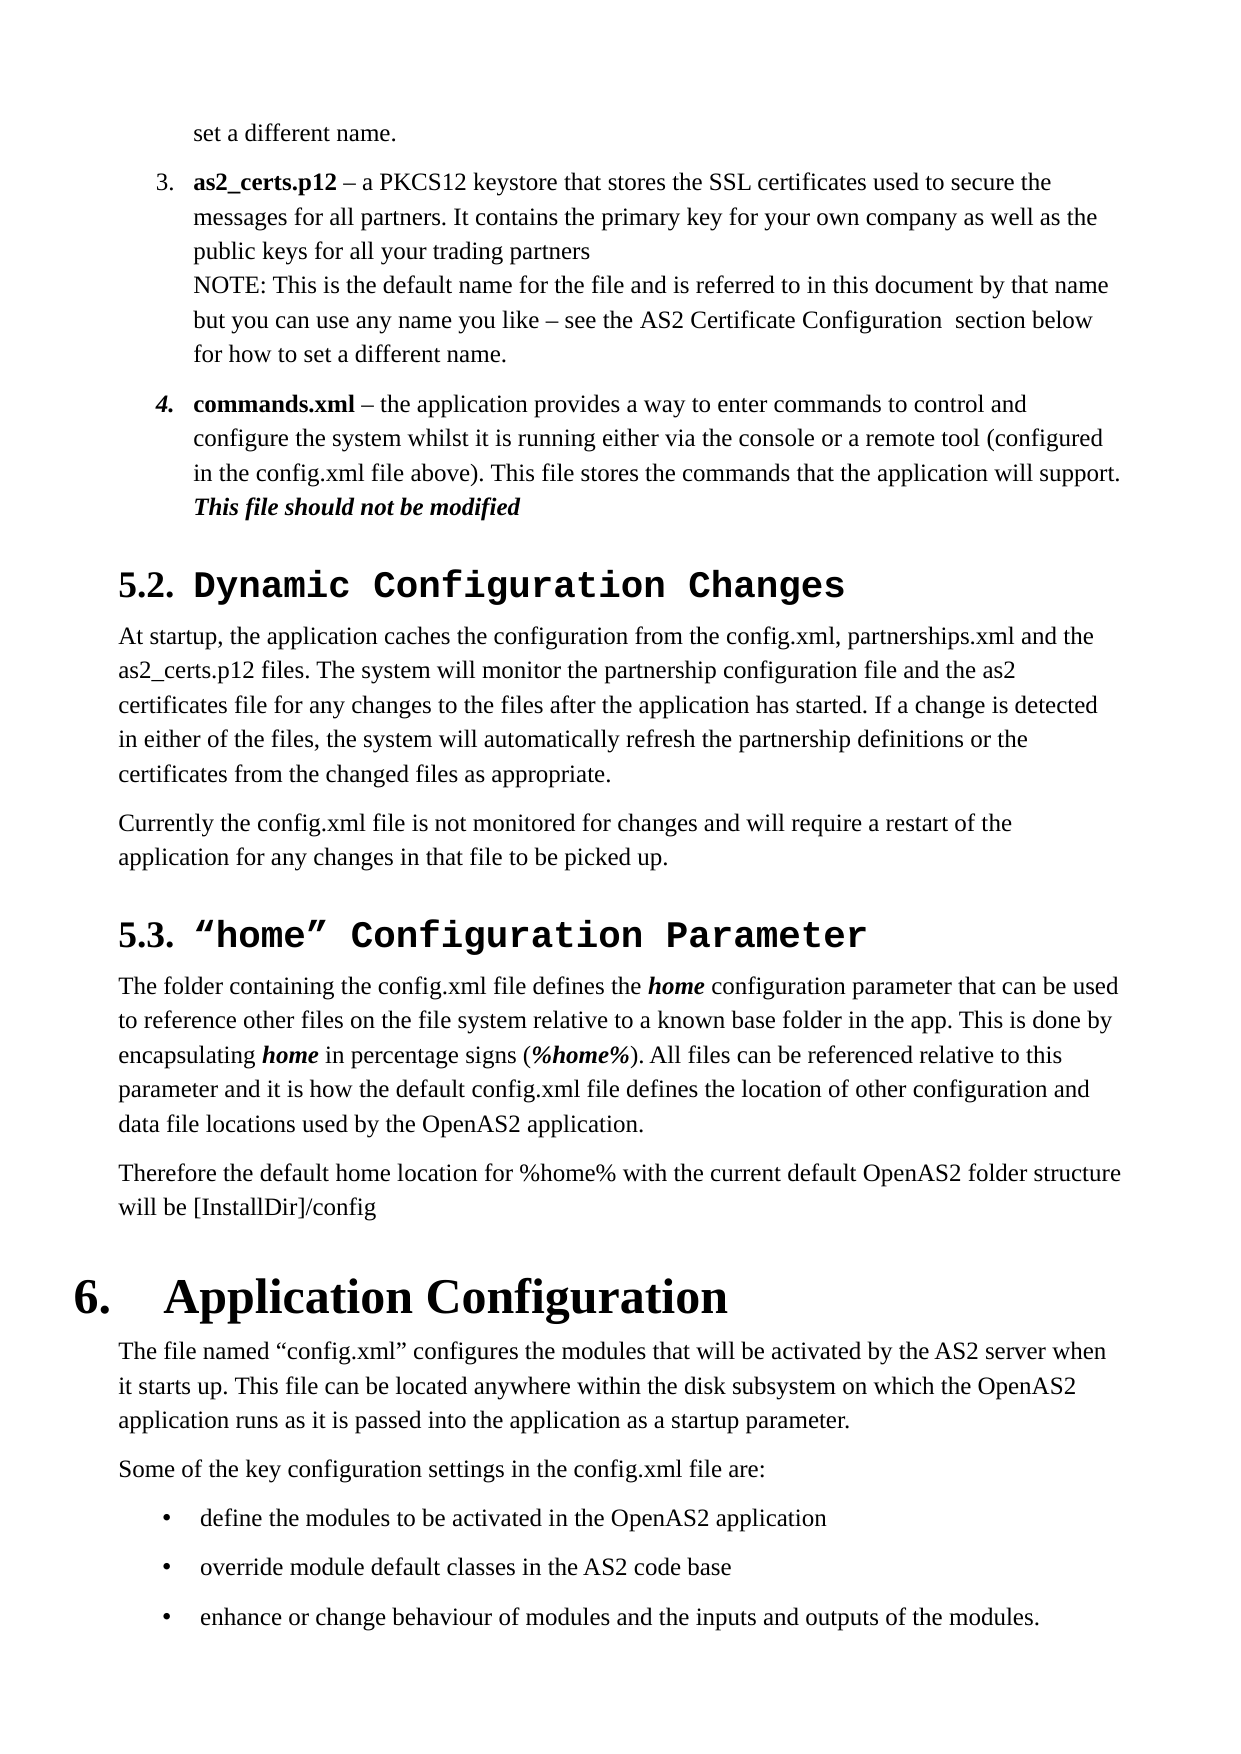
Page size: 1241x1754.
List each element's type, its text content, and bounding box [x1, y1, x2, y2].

text Therefore the default home location for %home% with the current default OpenAS2 folder structure will be [InstallDir]/config [118, 1158, 1122, 1221]
subtitle “home” Configuration Parameter [118, 912, 1122, 958]
text The folder containing the config.xml file defines the home configuration parameter that can be used to reference other files on the file system relative to a known base folder in the app. This is done by encapsulating home in percentage signs (%home%). All files can be referenced relative to this parameter and it is how the default config.xml file defines the location of other configuration and data file locations used by the OpenAS2 application. [118, 971, 1122, 1137]
subtitle Application Configuration [73, 1266, 1122, 1324]
list enhance or change behaviour of modules and the inputs and outputs of the modules. [162, 1602, 1122, 1630]
text The file named “config.xml” configures the modules that will be activated by the AS2 server when it starts up. This file can be located anywhere within the disk subsystem on which the OpenAS2 application runs as it is passed into the application as a startup parameter. [118, 1336, 1122, 1434]
text Some of the key configuration settings in the config.xml file are: [118, 1454, 1122, 1483]
text At startup, the application caches the configuration from the config.xml, partnerships.xml and the as2_certs.p12 files. The system will monitor the partnership configuration file and the as2 certificates file for any changes to the files after the application has started. If a change is detected in either of the files, the system will automatically refresh the partnership definitions or the certificates from the changed files as appropriate. [118, 621, 1122, 787]
list set a different name. [156, 118, 1122, 147]
list define the modules to be activated in the OpenAS2 application [162, 1503, 1122, 1532]
list override module default classes in the AS2 code base [162, 1552, 1122, 1581]
list as2_certs.p12 – a PKCS12 keystore that stores the SSL certificates used to secure the messages for all partners. It contains the primary key for your own company as well as the public keys for all your trading partners NOTE: This is the default name for the file and is referred to in this document by that name but you can use any name you like – see the AS2 Certificate Configuration section below for how to set a different name. [156, 167, 1122, 368]
list commands.xml – the application provides a way to enter commands to control and configure the system whilst it is running either via the console or a remote tool (configured in the config.xml file above). This file stores the commands that the application will support. This file should not be modified [156, 389, 1122, 521]
text Currently the config.xml file is not monitored for changes and will require a restart of the application for any changes in that file to be picked up. [118, 808, 1122, 871]
subtitle Dynamic Configuration Changes [118, 562, 1122, 608]
